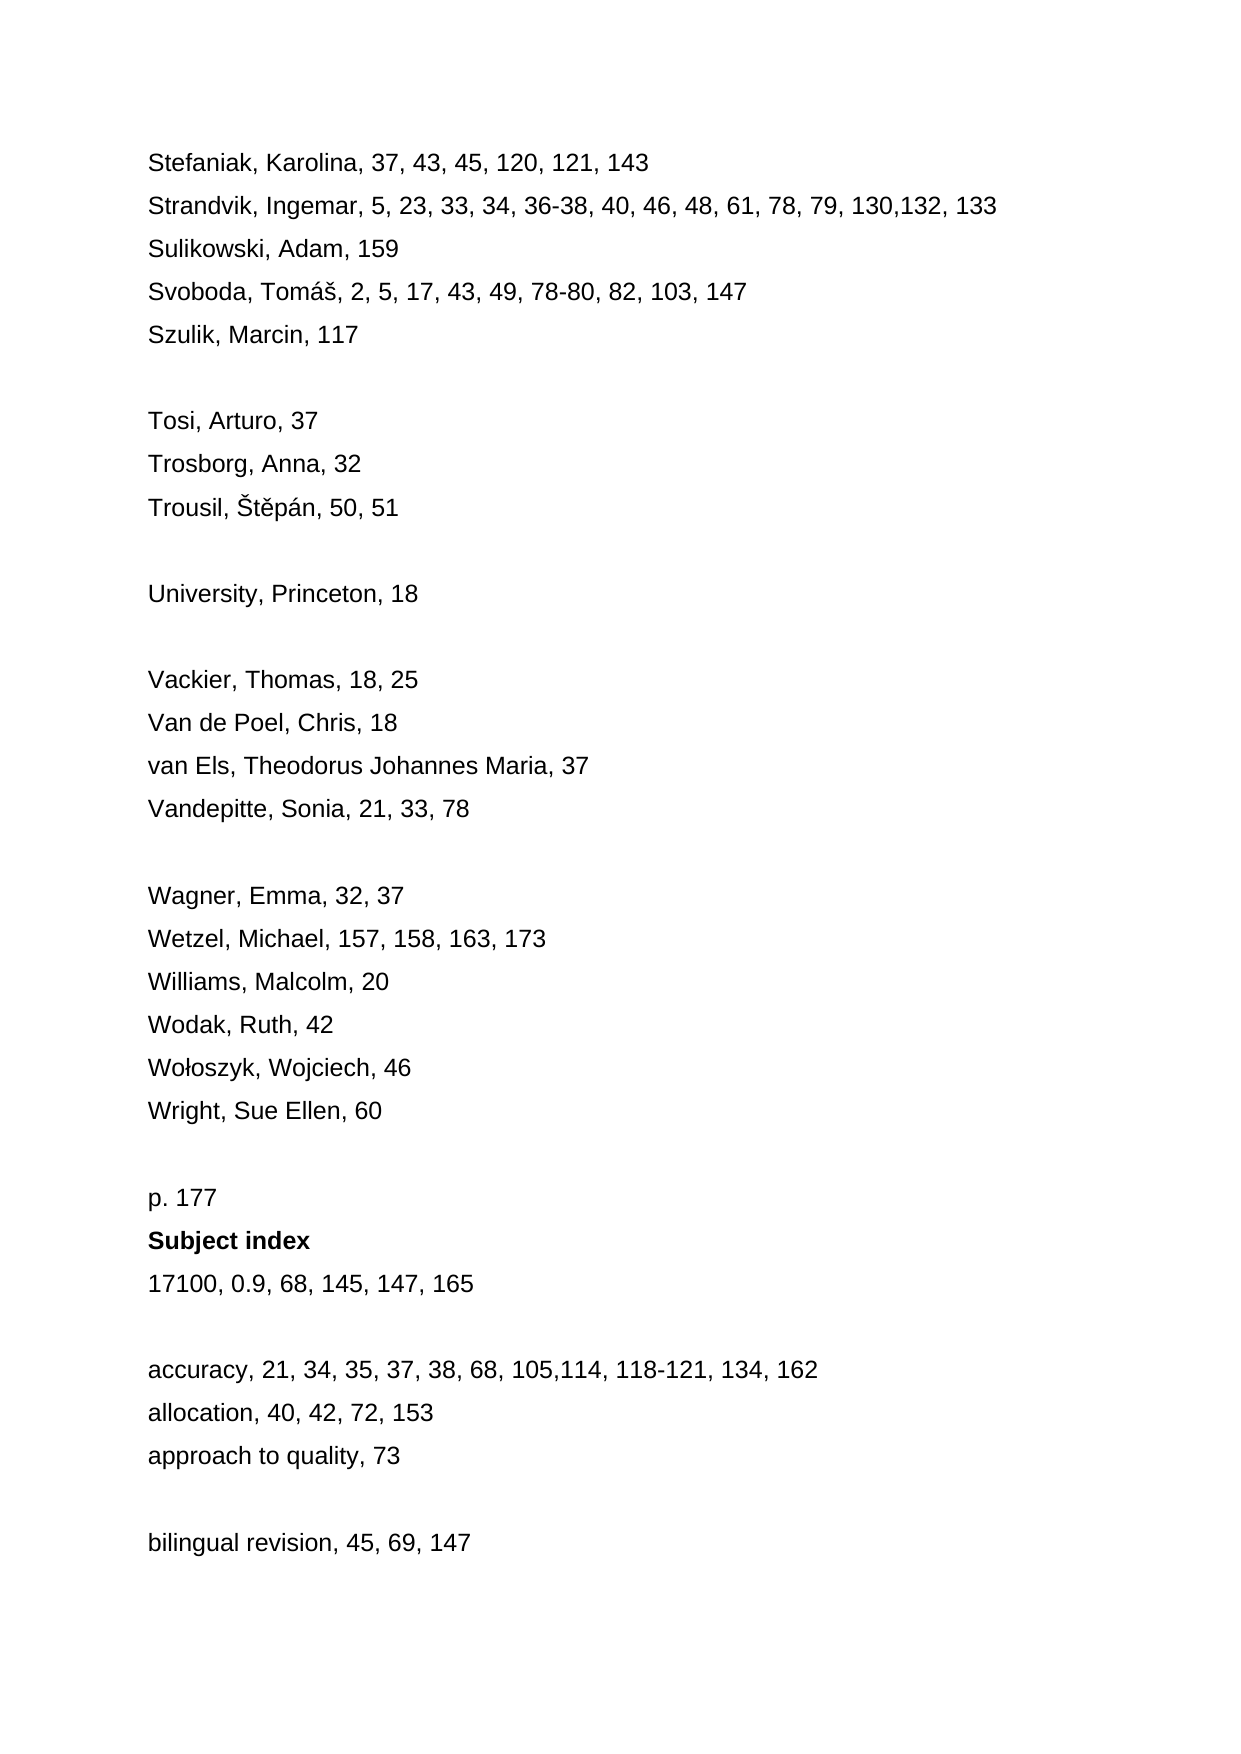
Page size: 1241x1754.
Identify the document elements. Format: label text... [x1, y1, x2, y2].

text accuracy, 21, 34, 35, 37, 38, 68, 105,114, 118-121, 134, 162 [148, 1355, 1093, 1384]
text Van de Poel, Chris, 18 [148, 708, 1093, 737]
text Trosborg, Anna, 32 [148, 449, 1093, 478]
text Trousil, Štěpán, 50, 51 [148, 493, 1093, 521]
text Tosi, Arturo, 37 [148, 406, 1093, 435]
text Wodak, Ruth, 42 [148, 1010, 1093, 1039]
text Svoboda, Tomáš, 2, 5, 17, 43, 49, 78-80, 82, 103, 147 [148, 277, 1093, 306]
text Strandvik, Ingemar, 5, 23, 33, 34, 36-38, 40, 46, 48, 61, 78, 79, 130,132, 133 [148, 191, 1093, 219]
subtitle Subject index [148, 1226, 1093, 1254]
text Wołoszyk, Wojciech, 46 [148, 1053, 1093, 1082]
text p. 177 [148, 1183, 1093, 1211]
text Vackier, Thomas, 18, 25 [148, 665, 1093, 694]
text University, Princeton, 18 [148, 579, 1093, 608]
text Wetzel, Michael, 157, 158, 163, 173 [148, 924, 1093, 953]
text Williams, Malcolm, 20 [148, 967, 1093, 996]
text approach to quality, 73 [148, 1441, 1093, 1470]
text Sulikowski, Adam, 159 [148, 234, 1093, 263]
text 17100, 0.9, 68, 145, 147, 165 [148, 1269, 1093, 1298]
text Szulik, Marcin, 117 [148, 320, 1093, 349]
text Vandepitte, Sonia, 21, 33, 78 [148, 794, 1093, 823]
text allocation, 40, 42, 72, 153 [148, 1398, 1093, 1427]
text van Els, Theodorus Johannes Maria, 37 [148, 751, 1093, 780]
text bilingual revision, 45, 69, 147 [148, 1528, 1093, 1556]
text Wright, Sue Ellen, 60 [148, 1096, 1093, 1125]
text Stefaniak, Karolina, 37, 43, 45, 120, 121, 143 [148, 148, 1093, 176]
text Wagner, Emma, 32, 37 [148, 881, 1093, 909]
